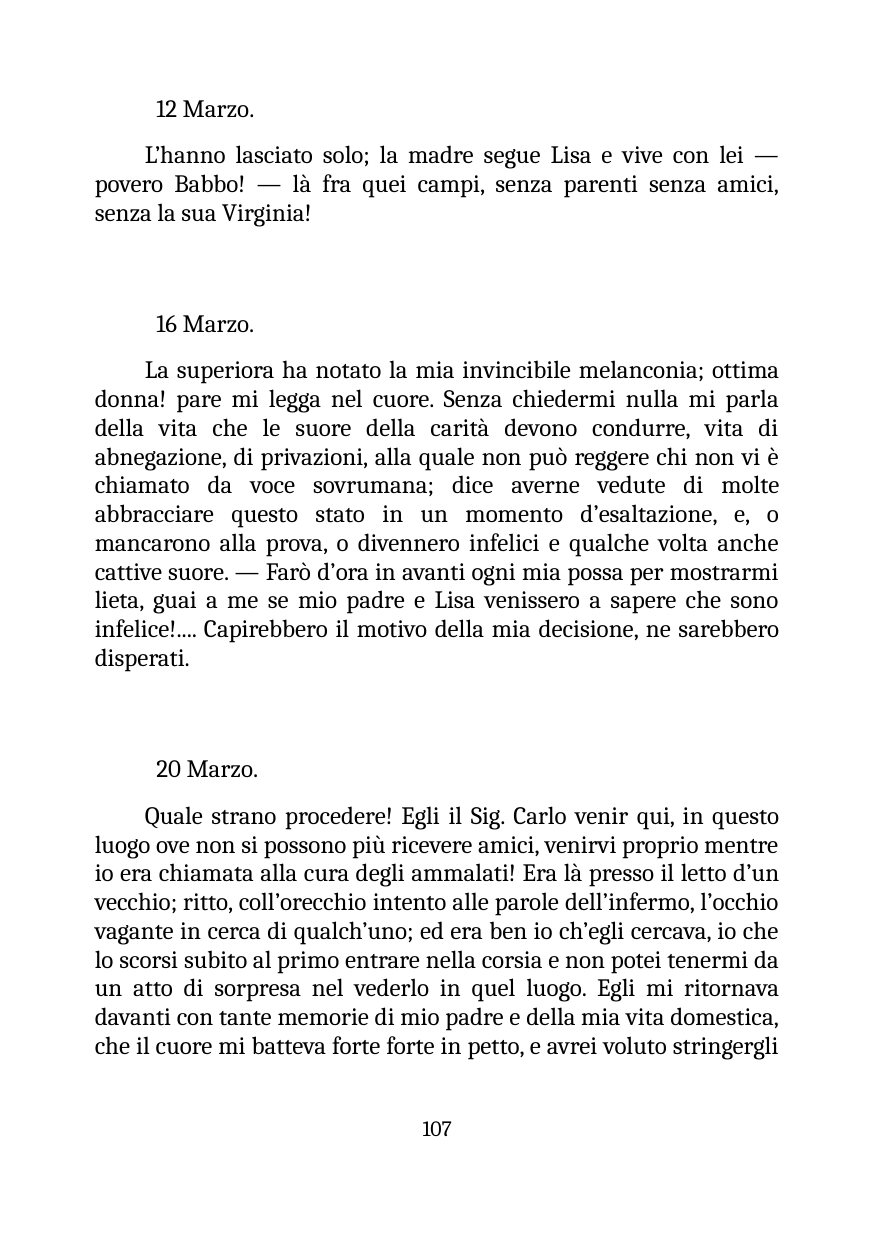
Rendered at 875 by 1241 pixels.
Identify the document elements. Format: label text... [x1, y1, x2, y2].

text 20 Marzo. [106, 755, 779, 784]
text Quale strano procedere! Egli il Sig. Carlo venir qui, in questo luogo ove non si possono più ricevere amici, venirvi proprio mentre io era chiamata alla cura degli ammalati! Era là presso il letto d’un vecchio; ritto, coll’orecchio intento alle parole dell’infermo, l’occhio vagante in cerca di qualch’uno; ed era ben io ch’egli cercava, io che lo scorsi subito al primo entrare nella corsia e non potei tenermi da un atto di sorpresa nel vederlo in quel luogo. Egli mi ritornava davanti con tante memorie di mio padre e della mia vita domestica, che il cuore mi batteva forte forte in petto, e avrei voluto stringergli [94, 802, 779, 1061]
text La superiora ha notato la mia invincibile melanconia; ottima donna! pare mi legga nel cuore. Senza chiedermi nulla mi parla della vita che le suore della carità devono condurre, vita di abnegazione, di privazioni, alla quale non può reggere chi non vi è chiamato da voce sovrumana; dice averne vedute di molte abbracciare questo stato in un momento d’esaltazione, e, o mancarono alla prova, o divennero infelici e qualche volta anche cattive suore. — Farò d’ora in avanti ogni mia possa per mostrarmi lieta, guai a me se mio padre e Lisa venissero a sapere che sono infelice!.... Capirebbero il motivo della mia decisione, ne sarebbero disperati. [94, 356, 779, 673]
text L’hanno lasciato solo; la madre segue Lisa e vive con lei — povero Babbo! — là fra quei campi, senza parenti senza amici, senza la sua Virginia! [94, 141, 779, 227]
text 16 Marzo. [106, 310, 779, 339]
text 12 Marzo. [106, 94, 779, 123]
